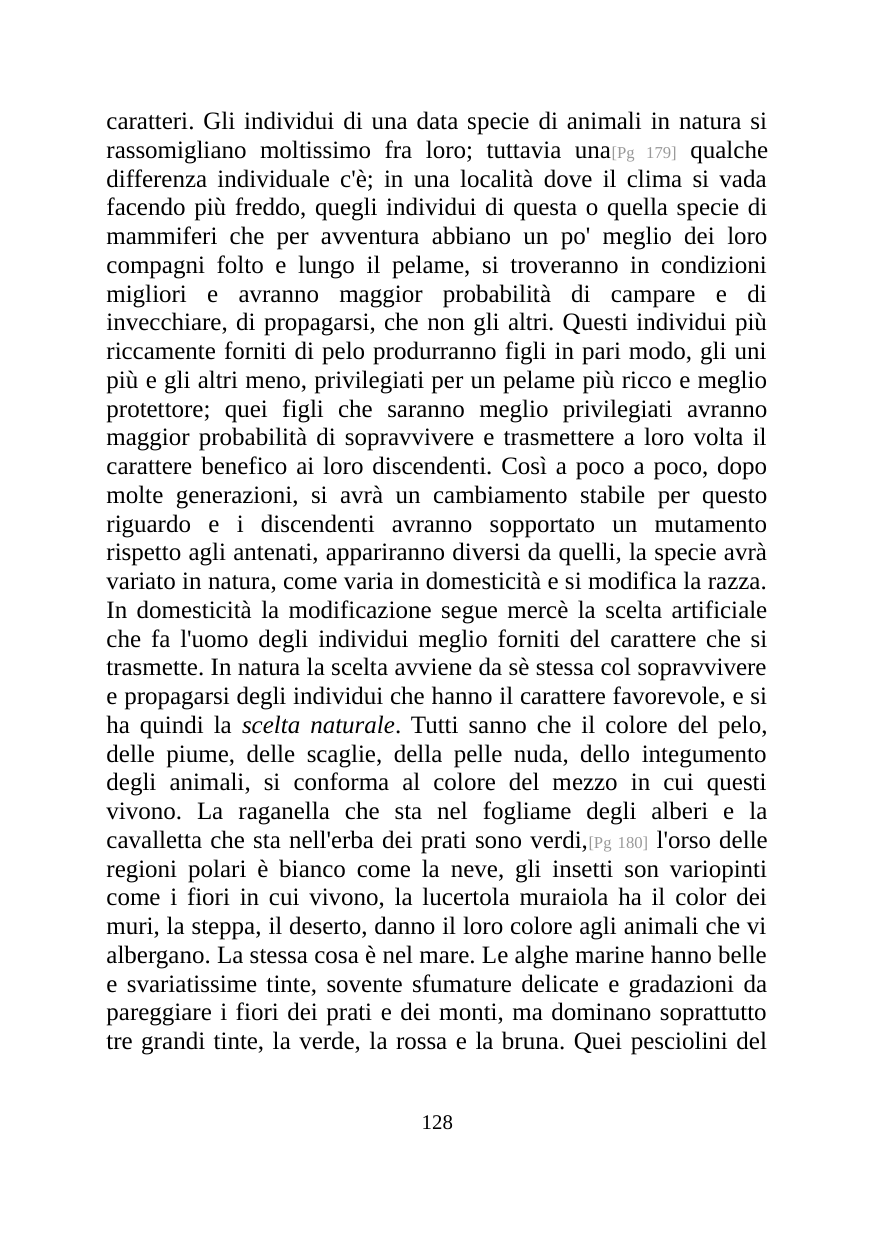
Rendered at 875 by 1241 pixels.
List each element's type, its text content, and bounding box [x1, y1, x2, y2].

text caratteri. Gli individui di una data specie di animali in natura si rassomigliano moltissimo fra loro; tuttavia una[Pg 179] qualche differenza individuale c'è; in una località dove il clima si vada facendo più freddo, quegli individui di questa o quella specie di mammiferi che per avventura abbiano un po' meglio dei loro compagni folto e lungo il pelame, si troveranno in condizioni migliori e avranno maggior probabilità di campare e di invecchiare, di propagarsi, che non gli altri. Questi individui più riccamente forniti di pelo produrranno figli in pari modo, gli uni più e gli altri meno, privilegiati per un pelame più ricco e meglio protettore; quei figli che saranno meglio privilegiati avranno maggior probabilità di sopravvivere e trasmettere a loro volta il carattere benefico ai loro discendenti. Così a poco a poco, dopo molte generazioni, si avrà un cambiamento stabile per questo riguardo e i discendenti avranno sopportato un mutamento rispetto agli antenati, appariranno diversi da quelli, la specie avrà variato in natura, come varia in domesticità e si modifica la razza. In domesticità la modificazione segue mercè la scelta artificiale che fa l'uomo degli individui meglio forniti del carattere che si trasmette. In natura la scelta avviene da sè stessa col sopravvivere e propagarsi degli individui che hanno il carattere favorevole, e si ha quindi la scelta naturale. Tutti sanno che il colore del pelo, delle piume, delle scaglie, della pelle nuda, dello integumento degli animali, si conforma al colore del mezzo in cui questi vivono. La raganella che sta nel fogliame degli alberi e la cavalletta che sta nell'erba dei prati sono verdi,[Pg 180] l'orso delle regioni polari è bianco come la neve, gli insetti son variopinti come i fiori in cui vivono, la lucertola muraiola ha il color dei muri, la steppa, il deserto, danno il loro colore agli animali che vi albergano. La stessa cosa è nel mare. Le alghe marine hanno belle e svariatissime tinte, sovente sfumature delicate e gradazioni da pareggiare i fiori dei prati e dei monti, ma dominano soprattutto tre grandi tinte, la verde, la rossa e la bruna. Quei pesciolini del [106, 106, 768, 1055]
